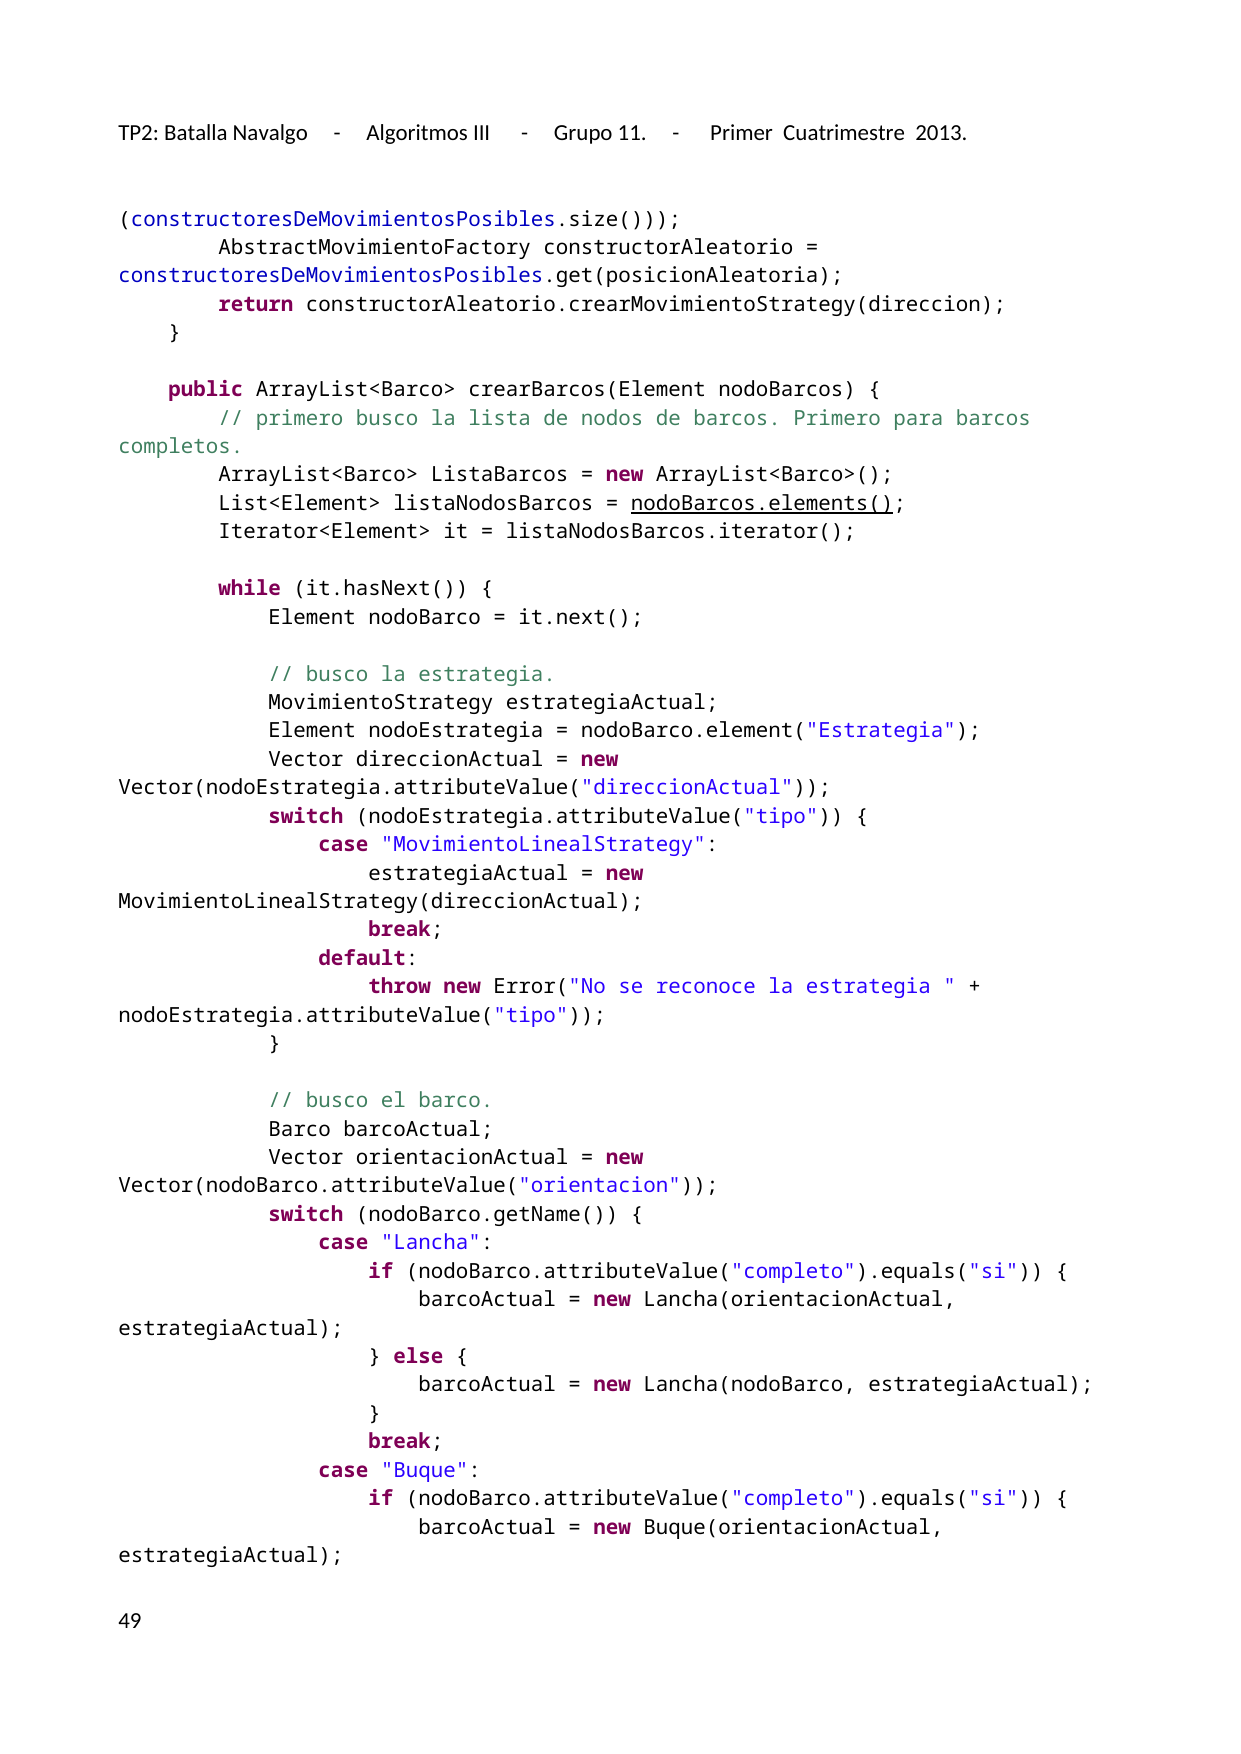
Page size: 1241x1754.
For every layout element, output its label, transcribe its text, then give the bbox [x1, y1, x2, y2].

text break; [118, 1426, 1122, 1455]
text case "Lancha": [118, 1227, 1122, 1256]
text (constructoresDeMovimientosPosibles.size())); [118, 204, 1122, 232]
text barcoActual = new Lancha(orientacionActual, estrategiaActual); [118, 1284, 1122, 1341]
text case "Buque": [118, 1455, 1122, 1483]
text case "MovimientoLinealStrategy": [118, 829, 1122, 858]
text MovimientoStrategy estrategiaActual; [118, 687, 1122, 716]
text while (it.hasNext()) { [118, 573, 1122, 602]
text if (nodoBarco.attributeValue("completo").equals("si")) { [118, 1483, 1122, 1512]
text Element nodoEstrategia = nodoBarco.element("Estrategia"); [118, 716, 1122, 744]
text // primero busco la lista de nodos de barcos. Primero para barcos completos. [118, 403, 1122, 459]
text Barco barcoActual; [118, 1114, 1122, 1142]
text // busco el barco. [118, 1085, 1122, 1114]
text default: [118, 943, 1122, 971]
text public ArrayList<Barco> crearBarcos(Element nodoBarcos) { [118, 374, 1122, 403]
text } else { [118, 1341, 1122, 1369]
text switch (nodoEstrategia.attributeValue("tipo")) { [118, 801, 1122, 829]
text Vector direccionActual = new Vector(nodoEstrategia.attributeValue("direccionActual")); [118, 744, 1122, 801]
text List<Element> listaNodosBarcos = nodoBarcos.elements(); [118, 488, 1122, 516]
text } [118, 1028, 1122, 1057]
text AbstractMovimientoFactory constructorAleatorio = constructoresDeMovimientosPosibles.get(posicionAleatoria); [118, 232, 1122, 289]
text estrategiaActual = new MovimientoLinealStrategy(direccionActual); [118, 858, 1122, 914]
text } [118, 317, 1122, 346]
text // busco la estrategia. [118, 659, 1122, 687]
text break; [118, 914, 1122, 943]
text Iterator<Element> it = listaNodosBarcos.iterator(); [118, 516, 1122, 545]
text return constructorAleatorio.crearMovimientoStrategy(direccion); [118, 289, 1122, 317]
text Element nodoBarco = it.next(); [118, 602, 1122, 630]
text throw new Error("No se reconoce la estrategia " + nodoEstrategia.attributeValue("tipo")); [118, 971, 1122, 1028]
text if (nodoBarco.attributeValue("completo").equals("si")) { [118, 1256, 1122, 1284]
text ArrayList<Barco> ListaBarcos = new ArrayList<Barco>(); [118, 459, 1122, 488]
text } [118, 1398, 1122, 1426]
text barcoActual = new Buque(orientacionActual, estrategiaActual); [118, 1512, 1122, 1569]
text barcoActual = new Lancha(nodoBarco, estrategiaActual); [118, 1369, 1122, 1398]
text Vector orientacionActual = new Vector(nodoBarco.attributeValue("orientacion")); [118, 1142, 1122, 1199]
text switch (nodoBarco.getName()) { [118, 1199, 1122, 1227]
